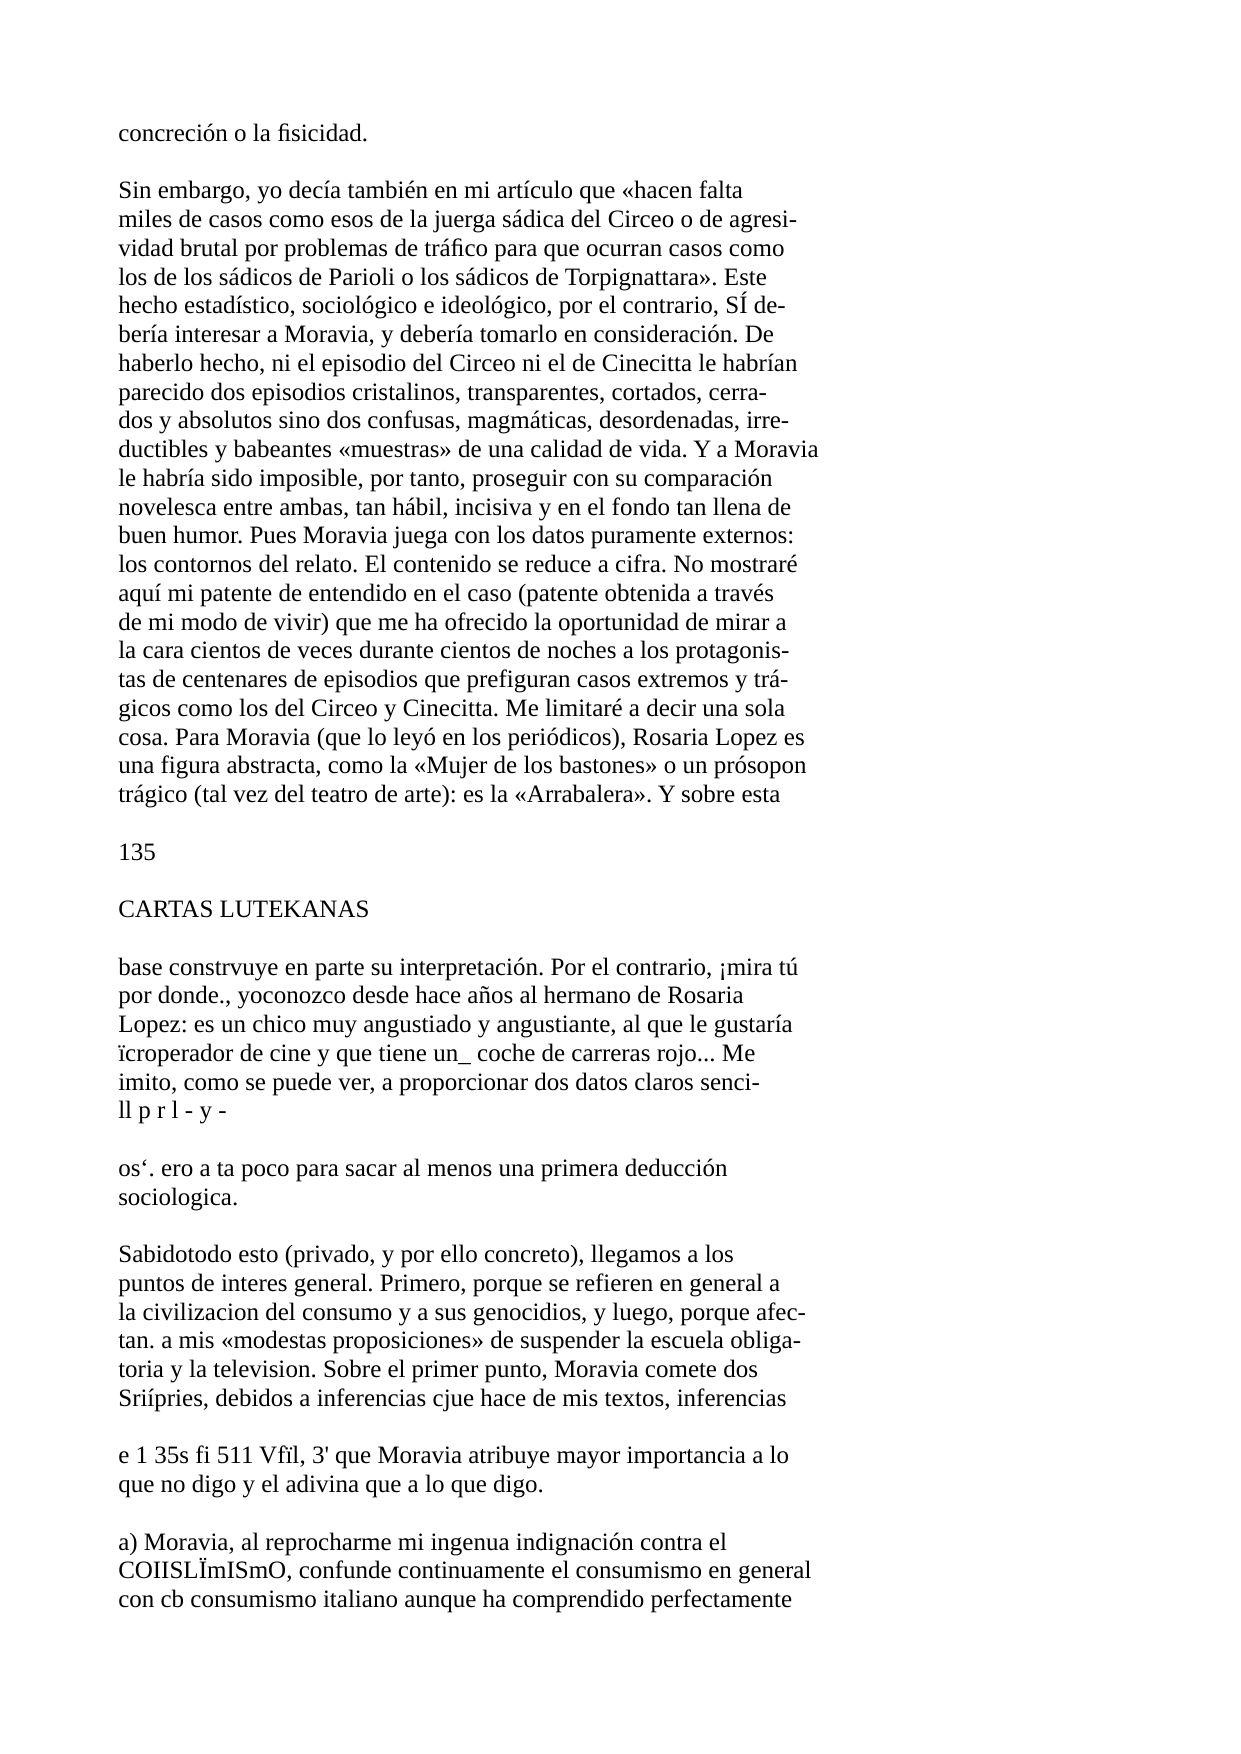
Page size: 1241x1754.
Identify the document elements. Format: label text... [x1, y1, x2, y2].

text CARTAS LUTEKANAS [118, 894, 1122, 923]
text con cb consumismo italiano aunque ha comprendido perfectamente [118, 1584, 1122, 1613]
text Sabidotodo esto (privado, y por ello concreto), llegamos a los [118, 1239, 1122, 1268]
text ll p r l - y - [118, 1096, 1122, 1124]
text buen humor. Pues Moravia juega con los datos puramente externos: [118, 521, 1122, 549]
text los contornos del relato. El contenido se reduce a cifra. No mostraré [118, 549, 1122, 578]
text la cara cientos de veces durante cientos de noches a los protagonis- [118, 636, 1122, 664]
text Lopez: es un chico muy angustiado y angustiante, al que le gustaría [118, 1009, 1122, 1038]
text Sin embargo, yo decía también en mi artículo que «hacen falta [118, 176, 1122, 204]
text haberlo hecho, ni el episodio del Circeo ni el de Cinecitta le habrían [118, 348, 1122, 377]
text por donde., yoconozco desde hace años al hermano de Rosaria [118, 981, 1122, 1009]
text cosa. Para Moravia (que lo leyó en los periódicos), Rosaria Lopez es [118, 722, 1122, 751]
text vidad brutal por problemas de tráﬁco para que ocurran casos como [118, 233, 1122, 262]
text toria y la television. Sobre el primer punto, Moravia comete dos [118, 1354, 1122, 1383]
text bería interesar a Moravia, y debería tomarlo en consideración. De [118, 319, 1122, 348]
text hecho estadístico, sociológico e ideológico, por el contrario, SÍ de- [118, 291, 1122, 319]
text aquí mi patente de entendido en el caso (patente obtenida a través [118, 578, 1122, 607]
text COIISLÏmISmO, confunde continuamente el consumismo en general [118, 1556, 1122, 1584]
text de mi modo de vivir) que me ha ofrecido la oportunidad de mirar a [118, 607, 1122, 636]
text os‘. ero a ta poco para sacar al menos una primera deducción [118, 1153, 1122, 1182]
text ïcroperador de cine y que tiene un_ coche de carreras rojo... Me [118, 1038, 1122, 1067]
text trágico (tal vez del teatro de arte): es la «Arrabalera». Y sobre esta [118, 779, 1122, 808]
text concreción o la ﬁsicidad. [118, 118, 1122, 147]
text dos y absolutos sino dos confusas, magmáticas, desordenadas, irre- [118, 406, 1122, 434]
text le habría sido imposible, por tanto, proseguir con su comparación [118, 463, 1122, 492]
text los de los sádicos de Parioli o los sádicos de Torpignattara». Este [118, 262, 1122, 291]
text miles de casos como esos de la juerga sádica del Circeo o de agresi- [118, 204, 1122, 233]
text la civilizacion del consumo y a sus genocidios, y luego, porque afec- [118, 1297, 1122, 1326]
text que no digo y el adivina que a lo que digo. [118, 1469, 1122, 1498]
text ductibles y babeantes «muestras» de una calidad de vida. Y a Moravia [118, 434, 1122, 463]
text base constrvuye en parte su interpretación. Por el contrario, ¡mira tú [118, 952, 1122, 981]
text puntos de interes general. Primero, porque se refieren en general a [118, 1268, 1122, 1297]
text e 1 35s fi 511 Vfïl, 3' que Moravia atribuye mayor importancia a lo [118, 1441, 1122, 1469]
text 135 [118, 837, 1122, 866]
text imito, como se puede ver, a proporcionar dos datos claros senci- [118, 1067, 1122, 1096]
text novelesca entre ambas, tan hábil, incisiva y en el fondo tan llena de [118, 492, 1122, 521]
text Sriípries, debidos a inferencias cjue hace de mis textos, inferencias [118, 1383, 1122, 1412]
text tan. a mis «modestas proposiciones» de suspender la escuela obliga- [118, 1326, 1122, 1354]
text gicos como los del Circeo y Cinecitta. Me limitaré a decir una sola [118, 693, 1122, 722]
text tas de centenares de episodios que prefiguran casos extremos y trá- [118, 664, 1122, 693]
text a) Moravia, al reprocharme mi ingenua indignación contra el [118, 1527, 1122, 1556]
text sociologica. [118, 1182, 1122, 1211]
text parecido dos episodios cristalinos, transparentes, cortados, cerra- [118, 377, 1122, 406]
text una figura abstracta, como la «Mujer de los bastones» o un prósopon [118, 751, 1122, 779]
